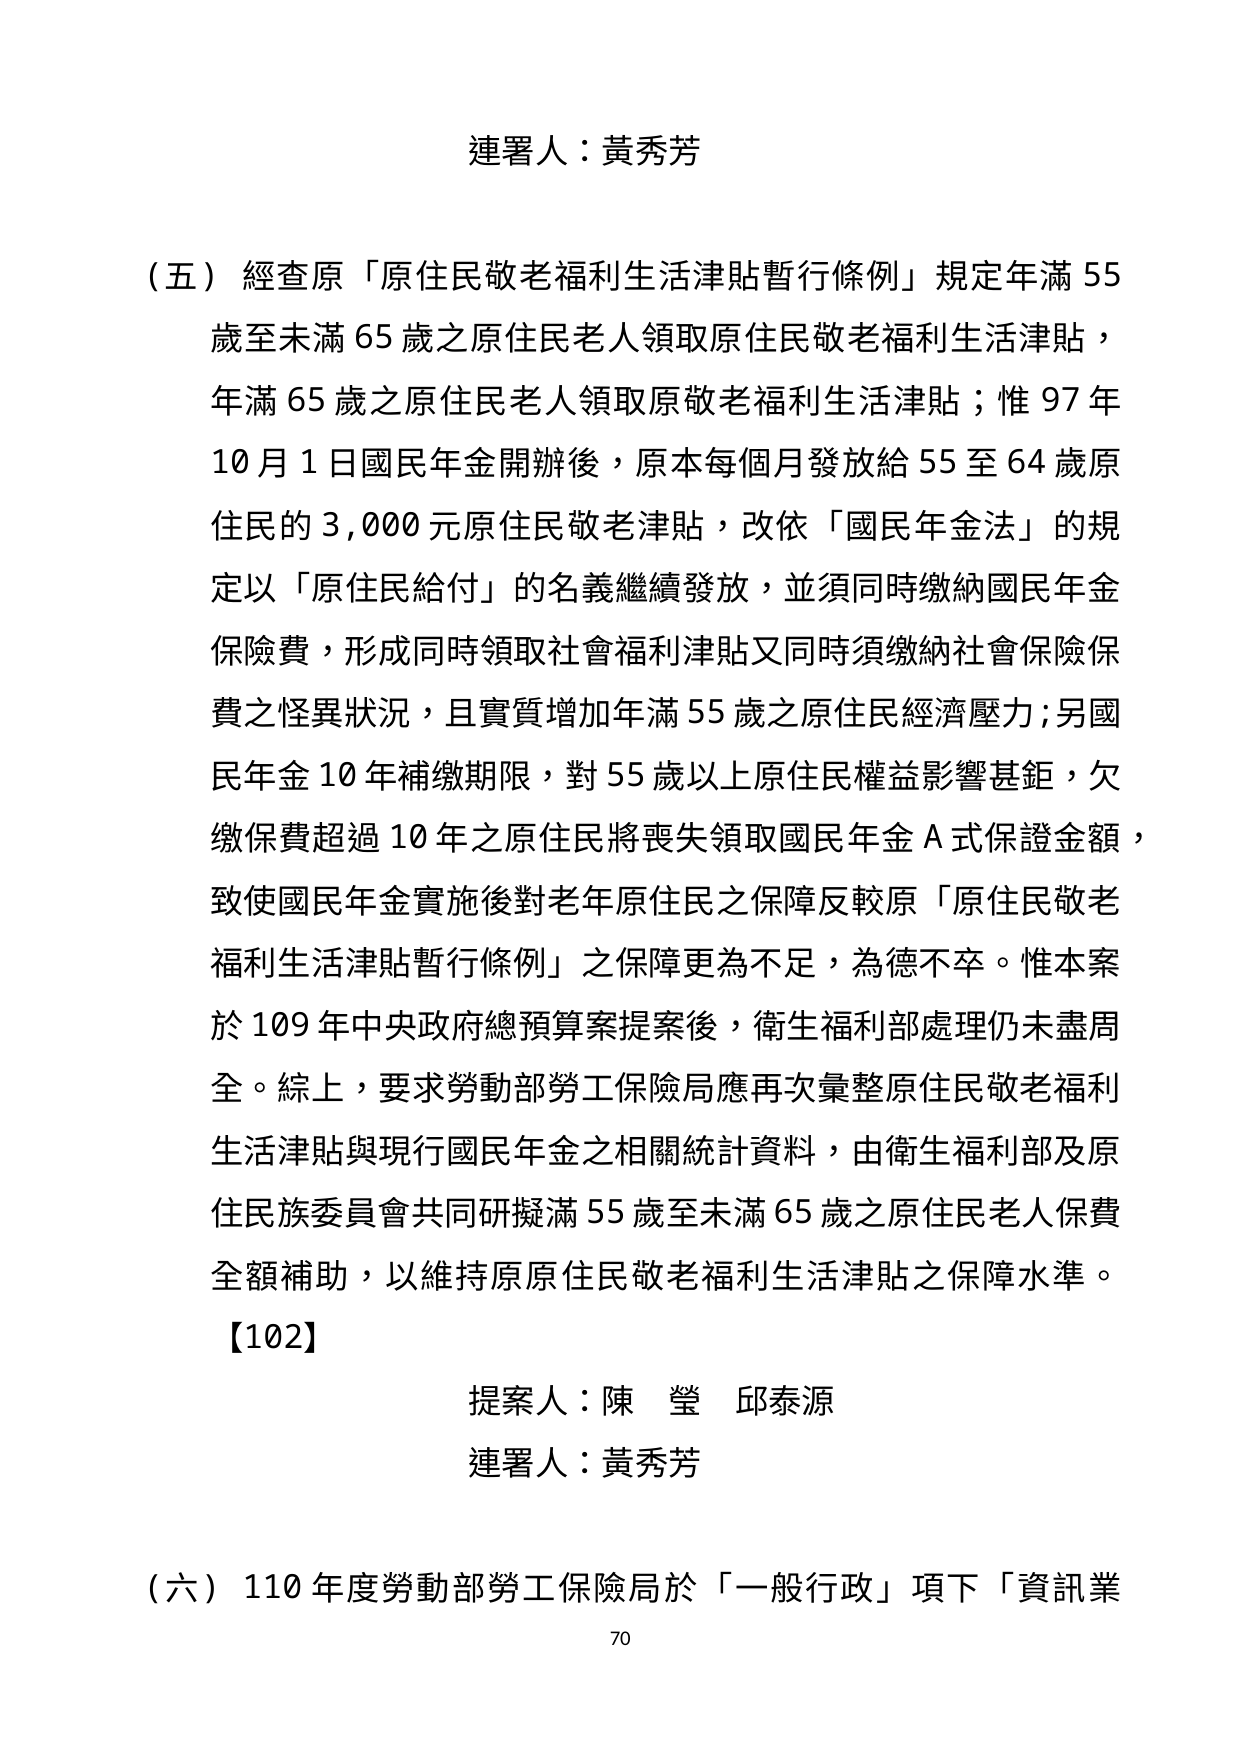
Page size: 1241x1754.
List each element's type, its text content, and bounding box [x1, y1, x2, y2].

text 提案人：陳 瑩 邱泰源 [468, 1357, 1122, 1419]
text 連署人：黃秀芳 [468, 107, 1122, 169]
text 連署人：黃秀芳 [468, 1419, 1122, 1482]
text (五) 經查原「原住民敬老福利生活津貼暫行條例」規定年滿55歲至未滿65歲之原住民老人領取原住民敬老福利生活津貼，年滿65歲之原住民老人領取原敬老福利生活津貼；惟97年10月1日國民年金開辦後，原本每個月發放給55至64歲原住民的3,000元原住民敬老津貼，改依「國民年金法」的規定以「原住民給付」的名義繼續發放，並須同時缴納國民年金保險費，形成同時領取社會福利津貼又同時須缴納社會保險保費之怪異狀況，且實質增加年滿55歲之原住民經濟壓力;另國民年金10年補缴期限，對55歲以上原住民權益影響甚鉅，欠缴保費超過10年之原住民將喪失領取國民年金A式保證金額，致使國民年金實施後對老年原住民之保障反較原「原住民敬老福利生活津貼暫行條例」之保障更為不足，為德不卒。惟本案於109年中央政府總預算案提案後，衛生福利部處理仍未盡周全。綜上，要求勞動部勞工保險局應再次彙整原住民敬老福利生活津貼與現行國民年金之相關統計資料，由衛生福利部及原住民族委員會共同研擬滿55歲至未滿65歲之原住民老人保費全額補助，以維持原原住民敬老福利生活津貼之保障水準。【102】 [143, 232, 1122, 1357]
text (六) 110年度勞動部勞工保險局於「一般行政」項下「資訊業 [143, 1544, 1122, 1607]
